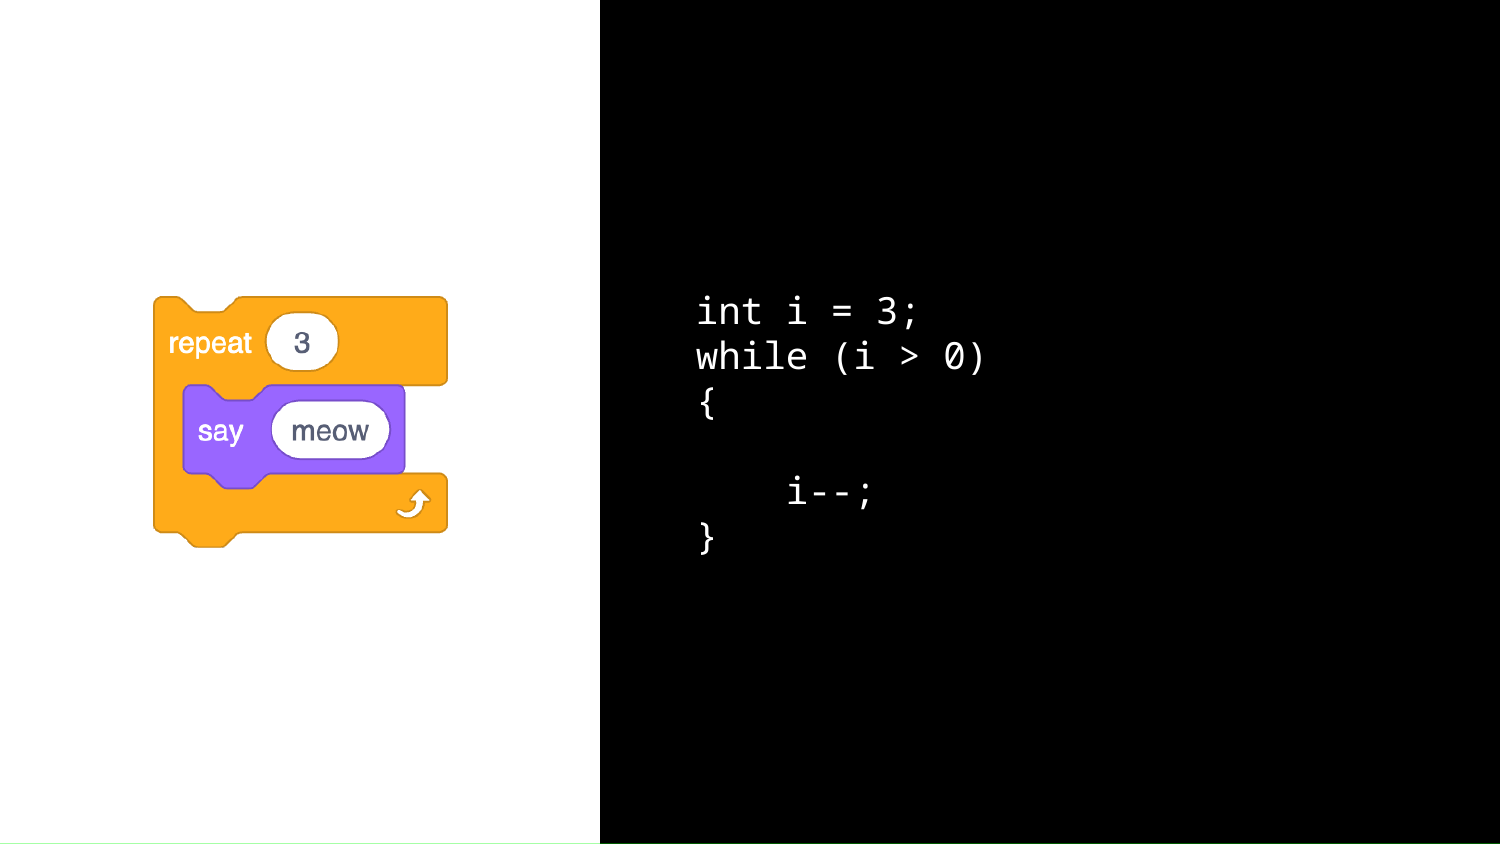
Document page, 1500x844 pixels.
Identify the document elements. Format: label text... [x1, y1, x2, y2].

text_box int i = 3; while (i > 0) { printf("meow\n"); i--; } [680, 277, 1420, 567]
picture [150, 295, 450, 548]
text_box [0, 0, 1500, 844]
